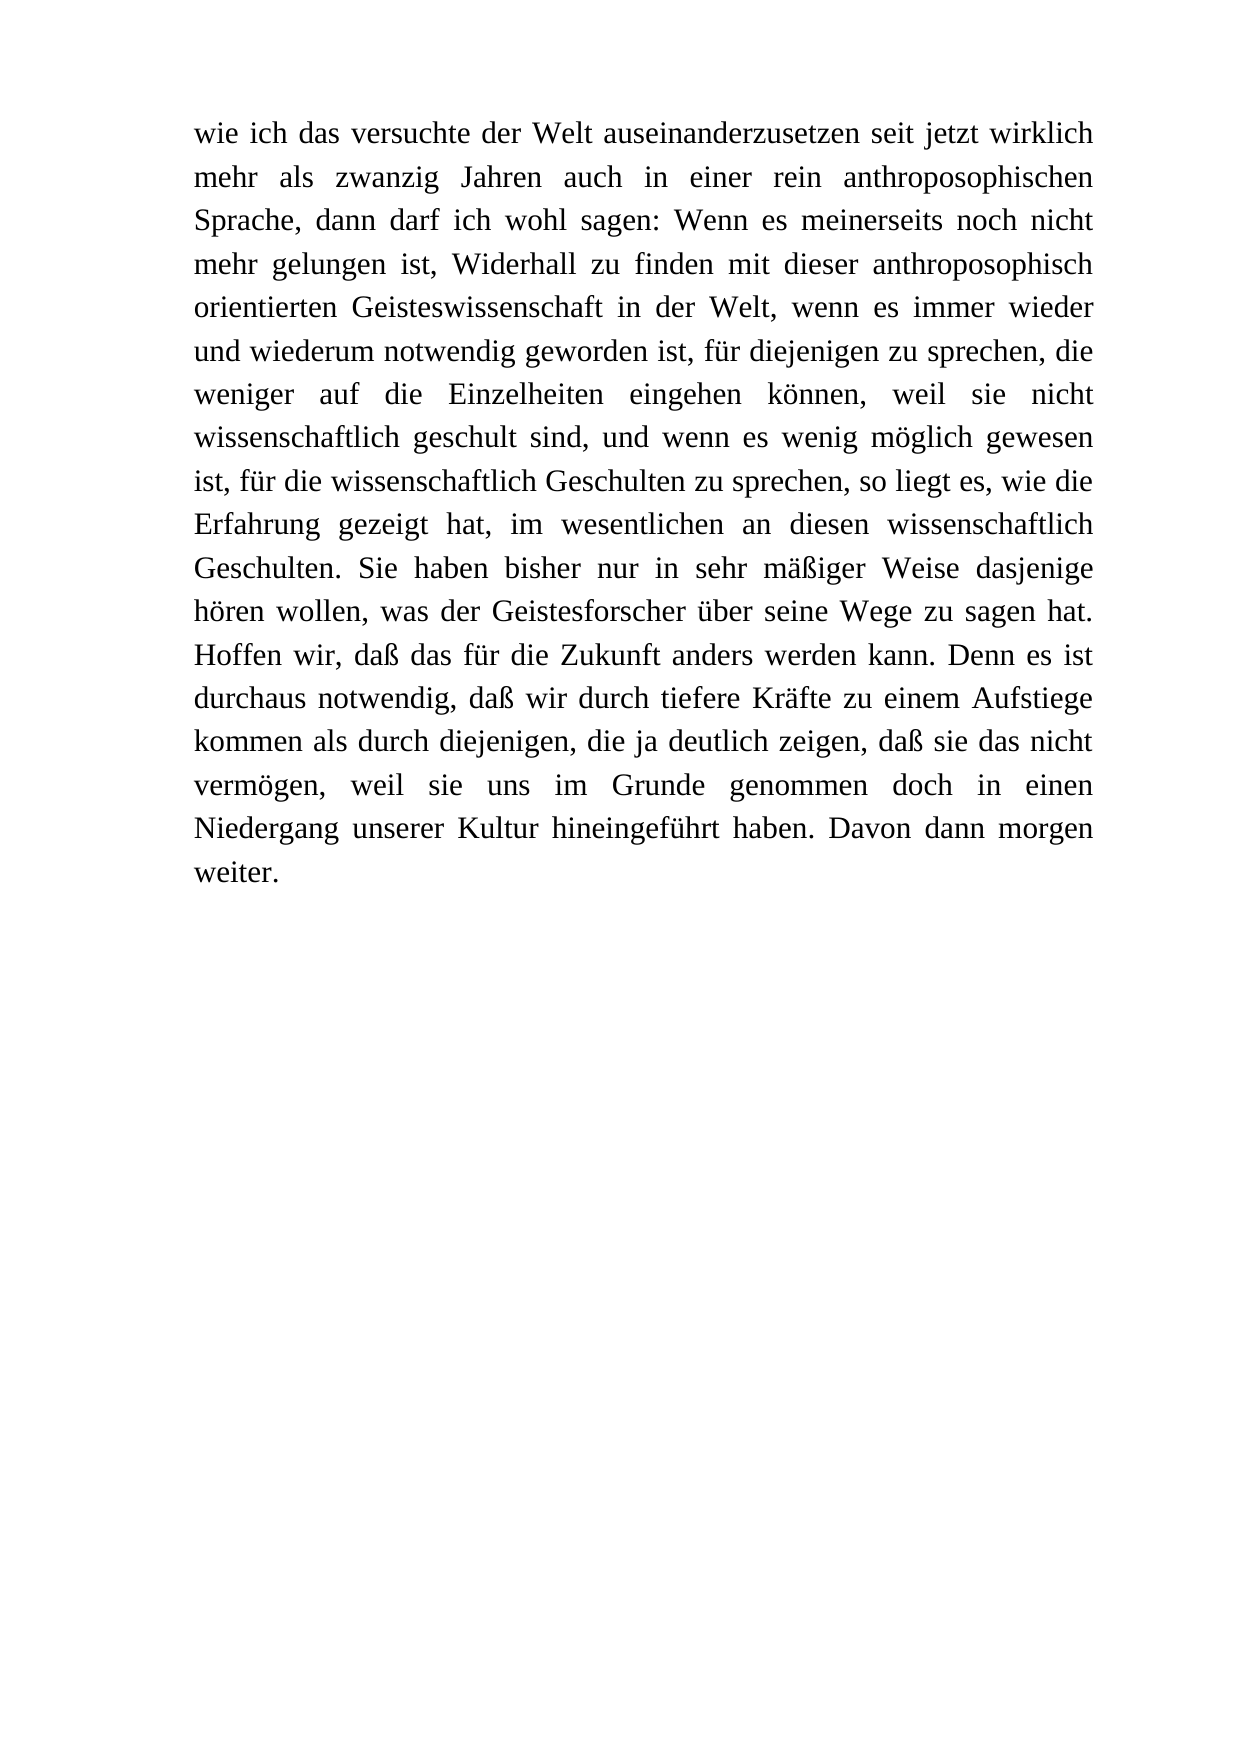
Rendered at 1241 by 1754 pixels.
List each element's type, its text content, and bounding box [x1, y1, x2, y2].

text wie ich das versuchte der Welt auseinanderzusetzen seit jetzt wirklich mehr als zwanzig Jahren auch in einer rein anthroposophischen Sprache, dann darf ich wohl sagen: Wenn es meinerseits noch nicht mehr gelungen ist, Widerhall zu finden mit dieser anthroposophisch orientierten Geisteswissenschaft in der Welt, wenn es immer wieder und wiederum notwendig geworden ist, für diejenigen zu sprechen, die weniger auf die Einzelheiten eingehen können, weil sie nicht wissenschaftlich geschult sind, und wenn es wenig möglich gewesen ist, für die wissenschaftlich Geschulten zu sprechen, so liegt es, wie die Erfahrung gezeigt hat, im wesentlichen an diesen wissenschaftlich Geschulten. Sie haben bisher nur in sehr mäßiger Weise dasjenige hören wollen, was der Geistesforscher über seine Wege zu sagen hat. Hoffen wir, daß das für die Zukunft anders werden kann. Denn es ist durchaus notwendig, daß wir durch tiefere Kräfte zu einem Aufstiege kommen als durch diejenigen, die ja deutlich zeigen, daß sie das nicht vermögen, weil sie uns im Grunde genommen doch in einen Niedergang unserer Kultur hineingeführt haben. Davon dann morgen weiter. [193, 114, 1094, 889]
